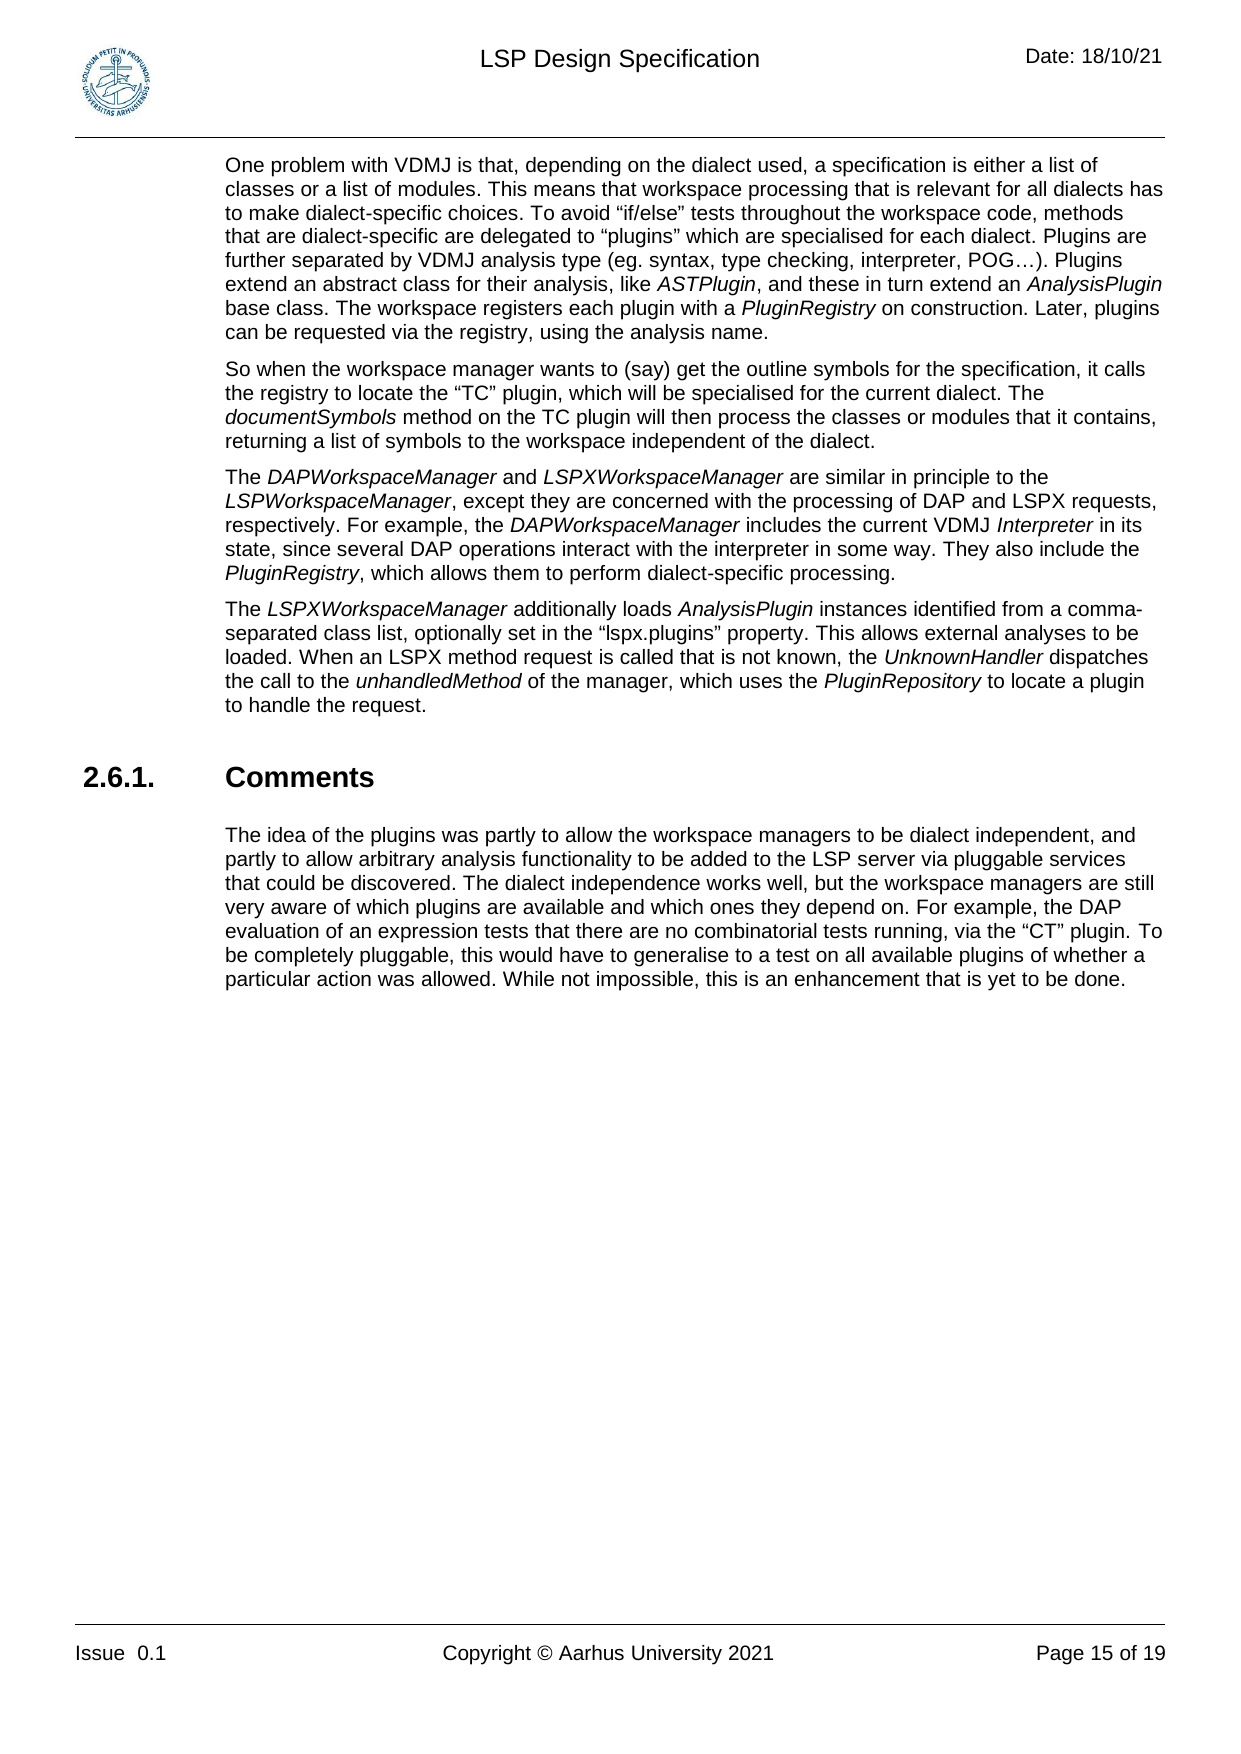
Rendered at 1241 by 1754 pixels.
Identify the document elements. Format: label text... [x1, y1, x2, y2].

text So when the workspace manager wants to (say) get the outline symbols for the specification, it calls the registry to locate the “TC” plugin, which will be specialised for the current dialect. The documentSymbols method on the TC plugin will then process the classes or modules that it contains, returning a list of symbols to the workspace independent of the dialect. [225, 357, 1165, 453]
subtitle Comments [75, 760, 1165, 793]
text The idea of the plugins was partly to allow the workspace managers to be dialect independent, and partly to allow arbitrary analysis functionality to be added to the LSP server via pluggable services that could be discovered. The dialect independence works well, but the workspace managers are still very aware of which plugins are available and which ones they depend on. For example, the DAP evaluation of an expression tests that there are no combinatorial tests running, via the “CT” plugin. To be completely pluggable, this would have to generalise to a test on all available plugins of whether a particular action was allowed. While not impossible, this is an enhancement that is yet to be done. [225, 823, 1165, 991]
text The LSPXWorkspaceManager additionally loads AnalysisPlugin instances identified from a comma-separated class list, optionally set in the “lspx.plugins” property. This allows external analyses to be loaded. When an LSPX method request is called that is not known, the UnknownHandler dispatches the call to the unhandledMethod of the manager, which uses the PluginRepository to locate a plugin to handle the request. [225, 598, 1165, 717]
picture [78, 44, 153, 120]
text The DAPWorkspaceManager and LSPXWorkspaceManager are similar in principle to the LSPWorkspaceManager, except they are concerned with the processing of DAP and LSPX requests, respectively. For example, the DAPWorkspaceManager includes the current VDMJ Interpreter in its state, since several DAP operations interact with the interpreter in some way. They also include the PluginRegistry, which allows them to perform dialect-specific processing. [225, 465, 1165, 585]
text One problem with VDMJ is that, depending on the dialect used, a specification is either a list of classes or a list of modules. This means that workspace processing that is relevant for all dialects has to make dialect-specific choices. To avoid “if/else” tests throughout the workspace code, methods that are dialect-specific are delegated to “plugins” which are specialised for each dialect. Plugins are further separated by VDMJ analysis type (eg. syntax, type checking, interpreter, POG…). Plugins extend an abstract class for their analysis, like ASTPlugin, and these in turn extend an AnalysisPlugin base class. The workspace registers each plugin with a PluginRegistry on construction. Later, plugins can be requested via the registry, using the analysis name. [225, 153, 1165, 344]
